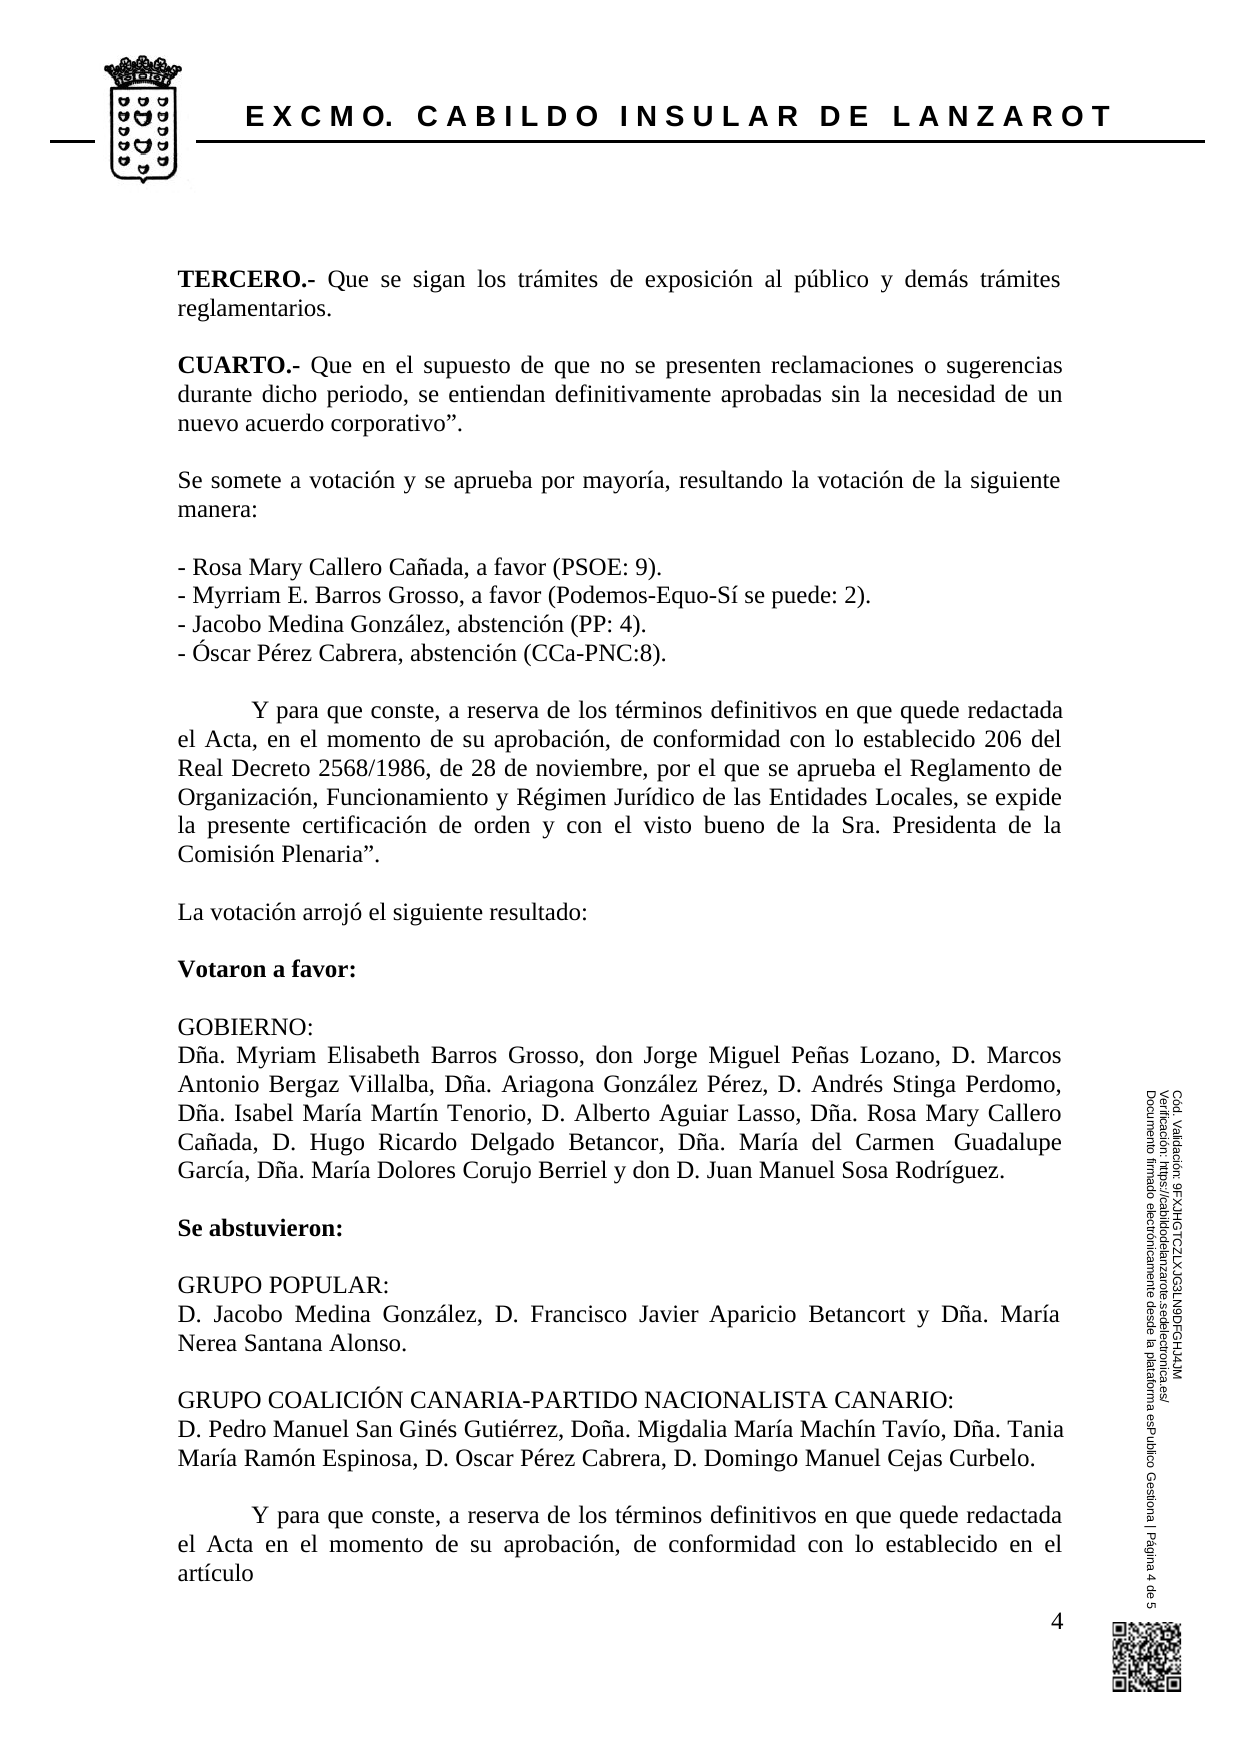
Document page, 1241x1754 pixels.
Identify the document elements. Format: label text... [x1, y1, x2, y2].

text La votación arrojó el siguiente resultado: [177, 897, 1192, 925]
subtitle Votaron a favor: [177, 954, 1192, 983]
text TERCERO.- Que se sigan los trámites de exposición al público y demás trámites reglamentarios. [177, 264, 1062, 322]
picture [1112, 1622, 1182, 1692]
text Y para que conste, a reserva de los términos definitivos en que quede redactada el Acta, en el momento de su aprobación, de conformidad con lo establecido 206 del Real Decreto 2568/1986, de 28 de noviembre, por el que se aprueba el Reglamento de Organización, Funcionamiento y Régimen Jurídico de las Entidades Locales, se expide la presente certificación de orden y con el visto bueno de la Sra. Presidenta de la Comisión Plenaria”. [177, 695, 1063, 868]
text Verificación: https://cabildodelanzarote.sedelectronica.es/ [1158, 1091, 1171, 1611]
picture [95, 39, 196, 193]
list Rosa Mary Callero Cañada, a favor (PSOE: 9). [177, 552, 1192, 580]
text CUARTO.- Que en el supuesto de que no se presenten reclamaciones o sugerencias durante dicho periodo, se entiendan definitivamente aprobadas sin la necesidad de un nuevo acuerdo corporativo”. [177, 350, 1063, 437]
text Se somete a votación y se aprueba por mayoría, resultando la votación de la siguiente manera: [177, 465, 1062, 523]
text D. Pedro Manuel San Ginés Gutiérrez, Doña. Migdalia María Machín Tavío, Dña. Tania María Ramón Espinosa, D. Oscar Pérez Cabrera, D. Domingo Manuel Cejas Curbelo. [177, 1414, 1102, 1472]
list Óscar Pérez Cabrera, abstención (CCa-PNC:8). [177, 638, 1192, 667]
list Myrriam E. Barros Grosso, a favor (Podemos-Equo-Sí se puede: 2). [177, 580, 1192, 609]
subtitle Se abstuvieron: [177, 1213, 1145, 1242]
text Cód. Validación: 9FXJHGTCZLXJG3LN9DFGHJ4JM [1171, 1091, 1184, 1611]
list Jacobo Medina González, abstención (PP: 4). [177, 609, 1192, 638]
text Y para que conste, a reserva de los términos definitivos en que quede redactada el Acta en el momento de su aprobación, de conformidad con lo establecido en el artículo [177, 1500, 1062, 1587]
text Documento firmado electrónicamente desde la plataforma esPublico Gestiona | Página 4 de 5 [1145, 1091, 1158, 1611]
text GRUPO COALICIÓN CANARIA-PARTIDO NACIONALISTA CANARIO: [177, 1385, 1145, 1414]
text GRUPO POPULAR: [177, 1270, 1145, 1299]
text GOBIERNO: [177, 1012, 1192, 1040]
text D. Jacobo Medina González, D. Francisco Javier Aparicio Betancort y Dña. María Nerea Santana Alonso. [177, 1299, 1102, 1357]
text Dña. Myriam Elisabeth Barros Grosso, don Jorge Miguel Peñas Lozano, D. Marcos Antonio Bergaz Villalba, Dña. Ariagona González Pérez, D. Andrés Stinga Perdomo, Dña. Isabel María Martín Tenorio, D. Alberto Aguiar Lasso, Dña. Rosa Mary Callero Cañada, D. Hugo Ricardo Delgado Betancor, Dña. María del Carmen Guadalupe García, Dña. María Dolores Corujo Berriel y don D. Juan Manuel Sosa Rodríguez. [177, 1040, 1063, 1184]
